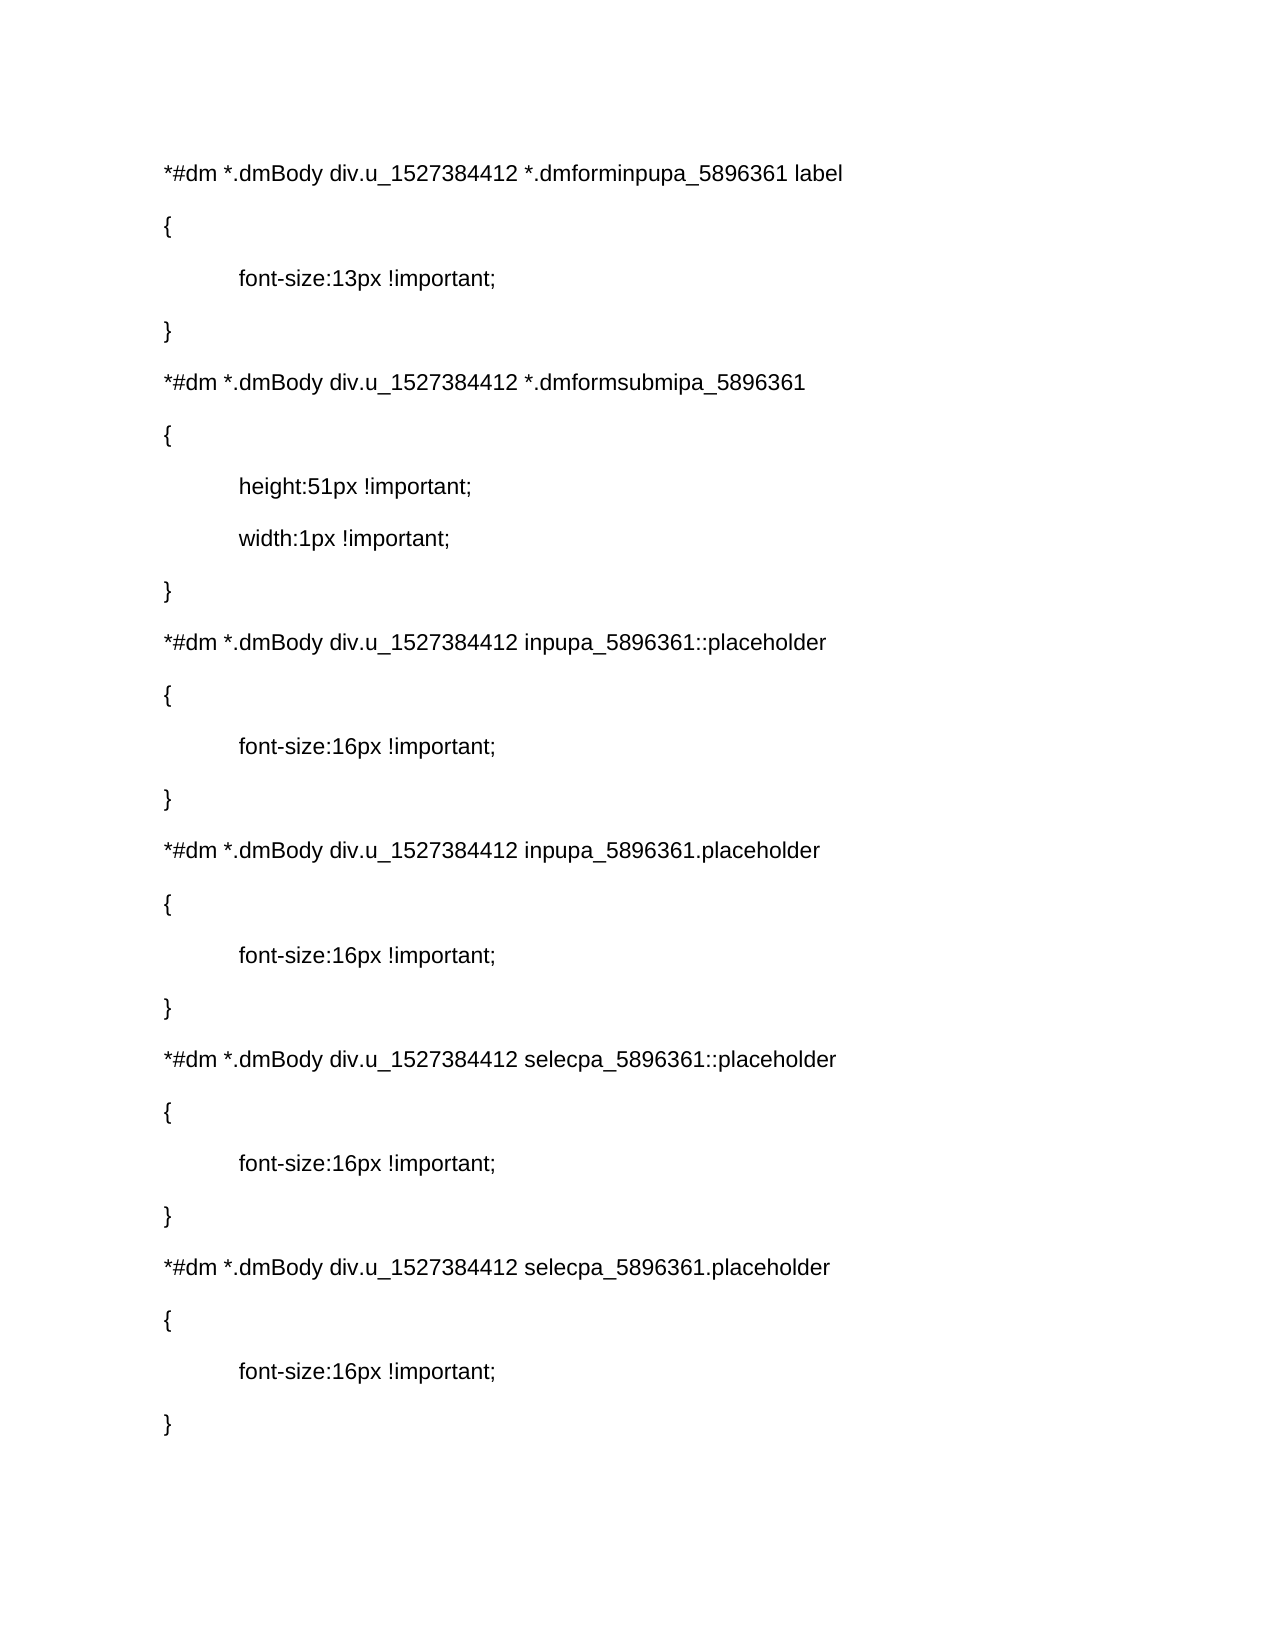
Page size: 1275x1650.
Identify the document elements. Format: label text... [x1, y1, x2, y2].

table_cell } [153, 567, 1125, 619]
table_cell width:1px !important; [153, 515, 1125, 567]
table_cell } [153, 306, 1125, 358]
table_cell { [153, 671, 1125, 723]
table_cell } [153, 1192, 1125, 1244]
table_cell *#dm *.dmBody div.u_1527384412 selecpa_5896361.placeholder [153, 1244, 1125, 1296]
table_cell *#dm *.dmBody div.u_1527384412 *.dmformsubmipa_5896361 [153, 358, 1125, 410]
table_cell font-size:16px !important; [153, 931, 1125, 983]
table_cell font-size:13px !important; [153, 254, 1125, 306]
table_cell font-size:16px !important; [153, 1140, 1125, 1192]
table_cell { [153, 1296, 1125, 1348]
table_cell { [153, 1088, 1125, 1139]
table_cell { [153, 202, 1125, 254]
table_cell } [153, 775, 1125, 827]
table_cell *#dm *.dmBody div.u_1527384412 *.dmforminpupa_5896361 label [153, 150, 1125, 202]
table_cell { [153, 879, 1125, 931]
table_cell font-size:16px !important; [153, 723, 1125, 775]
table_cell } [153, 983, 1125, 1035]
table_cell font-size:16px !important; [153, 1348, 1125, 1400]
table_cell height:51px !important; [153, 463, 1125, 514]
table_cell *#dm *.dmBody div.u_1527384412 inpupa_5896361::placeholder [153, 619, 1125, 671]
table_cell *#dm *.dmBody div.u_1527384412 inpupa_5896361.placeholder [153, 827, 1125, 879]
table_cell } [153, 1400, 1125, 1452]
table_cell *#dm *.dmBody div.u_1527384412 selecpa_5896361::placeholder [153, 1035, 1125, 1087]
table_cell { [153, 410, 1125, 462]
